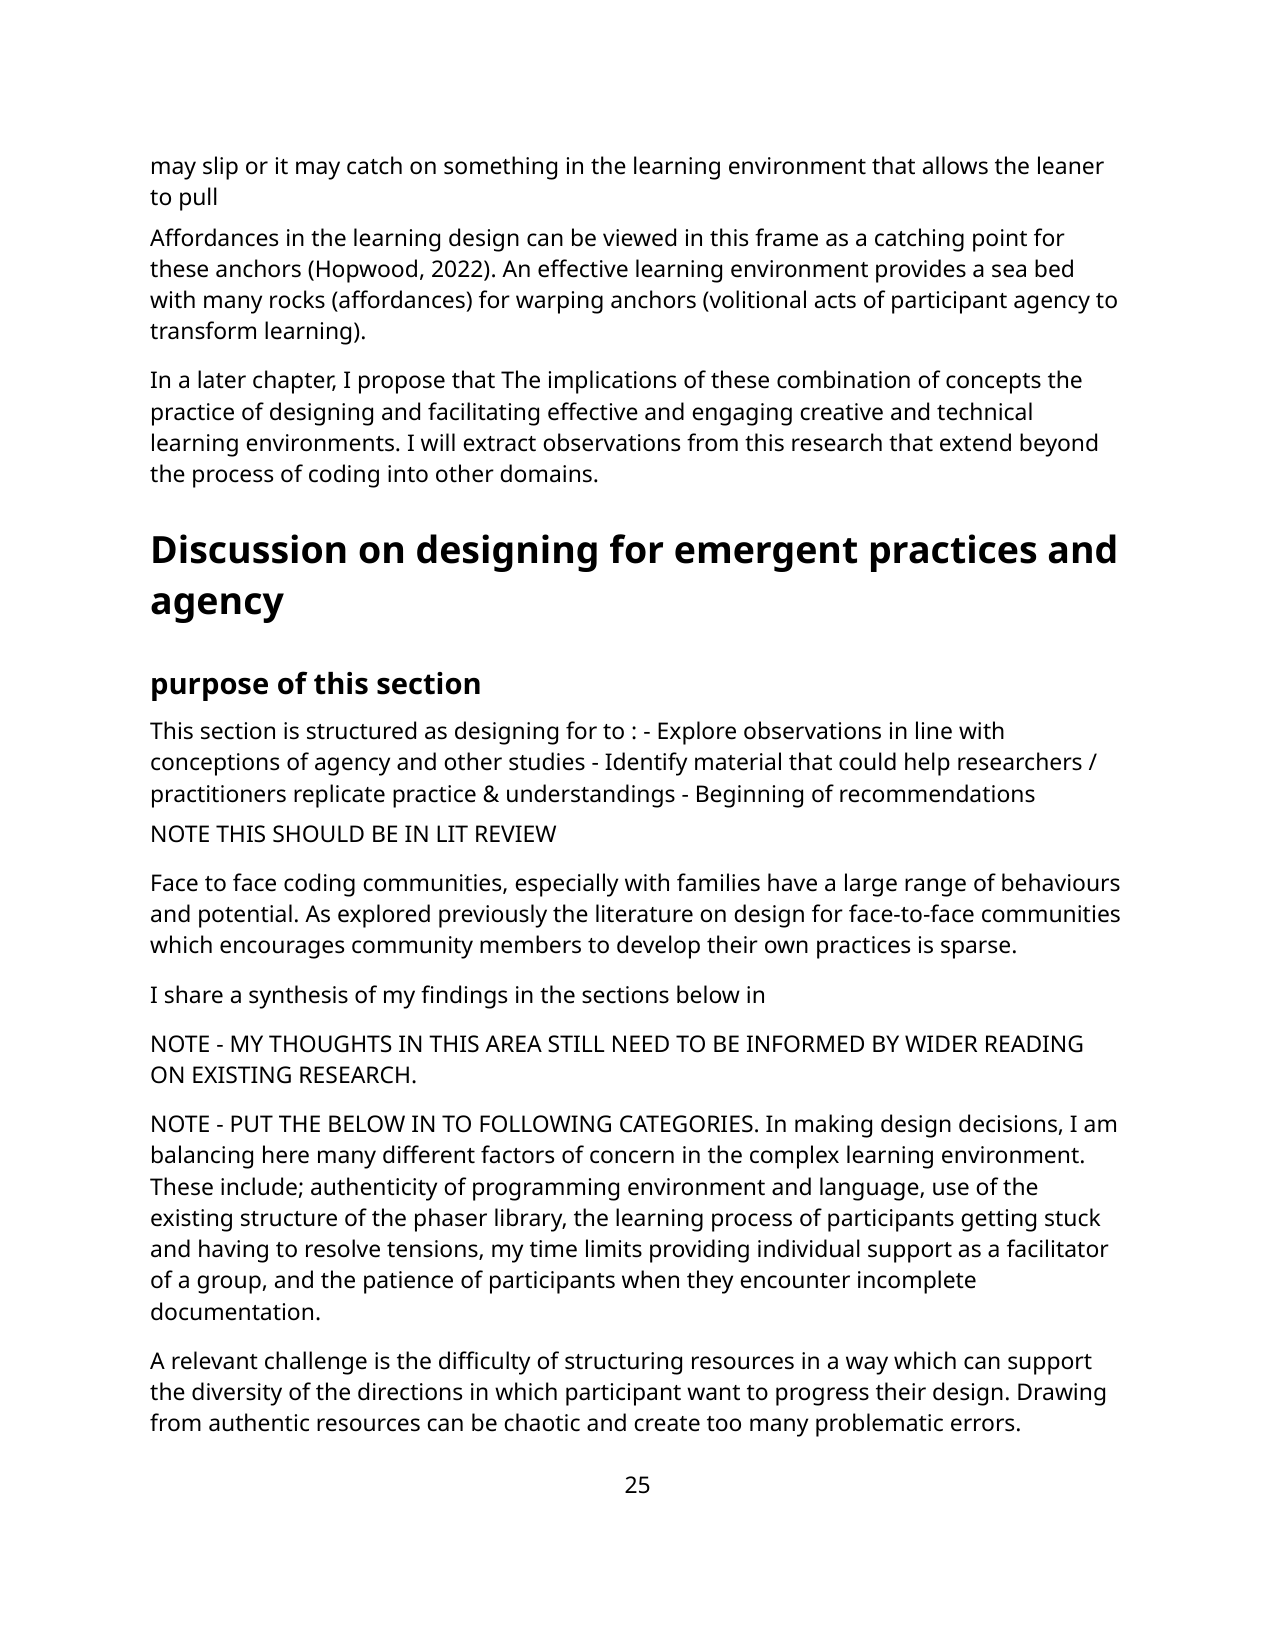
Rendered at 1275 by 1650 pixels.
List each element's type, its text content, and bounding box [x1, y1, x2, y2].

text Affordances in the learning design can be viewed in this frame as a catching point for these anchors (Hopwood, 2022). An effective learning environment provides a sea bed with many rocks (affordances) for warping anchors (volitional acts of participant agency to transform learning). [150, 221, 1125, 346]
text This section is structured as designing for to : - Explore observations in line with conceptions of agency and other studies - Identify material that could help researchers / practitioners replicate practice & understandings - Beginning of recommendations [150, 715, 1125, 809]
text NOTE - PUT THE BELOW IN TO FOLLOWING CATEGORIES. In making design decisions, I am balancing here many different factors of concern in the complex learning environment. These include; authenticity of programming environment and language, use of the existing structure of the phaser library, the learning process of participants getting stuck and having to resolve tensions, my time limits providing individual support as a facilitator of a group, and the patience of participants when they encounter incomplete documentation. [150, 1108, 1125, 1327]
subtitle purpose of this section [150, 663, 1125, 703]
text Face to face coding communities, especially with families have a large range of behaviours and potential. As explored previously the literature on design for face-to-face communities which encourages community members to develop their own practices is sparse. [150, 867, 1125, 961]
text may slip or it may catch on something in the learning environment that allows the leaner to pull [150, 150, 1125, 212]
subtitle Discussion on designing for emergent practices and agency [150, 523, 1125, 625]
text A relevant challenge is the difficulty of structuring resources in a way which can support the diversity of the directions in which participant want to progress their design. Drawing from authentic resources can be chaotic and create too many problematic errors. [150, 1345, 1125, 1439]
text NOTE - MY THOUGHTS IN THIS AREA STILL NEED TO BE INFORMED BY WIDER READING ON EXISTING RESEARCH. [150, 1028, 1125, 1090]
text In a later chapter, I propose that The implications of these combination of concepts the practice of designing and facilitating effective and engaging creative and technical learning environments. I will extract observations from this research that extend beyond the process of coding into other domains. [150, 364, 1125, 489]
text NOTE THIS SHOULD BE IN LIT REVIEW [150, 818, 1125, 849]
text I share a synthesis of my findings in the sections below in [150, 979, 1125, 1010]
